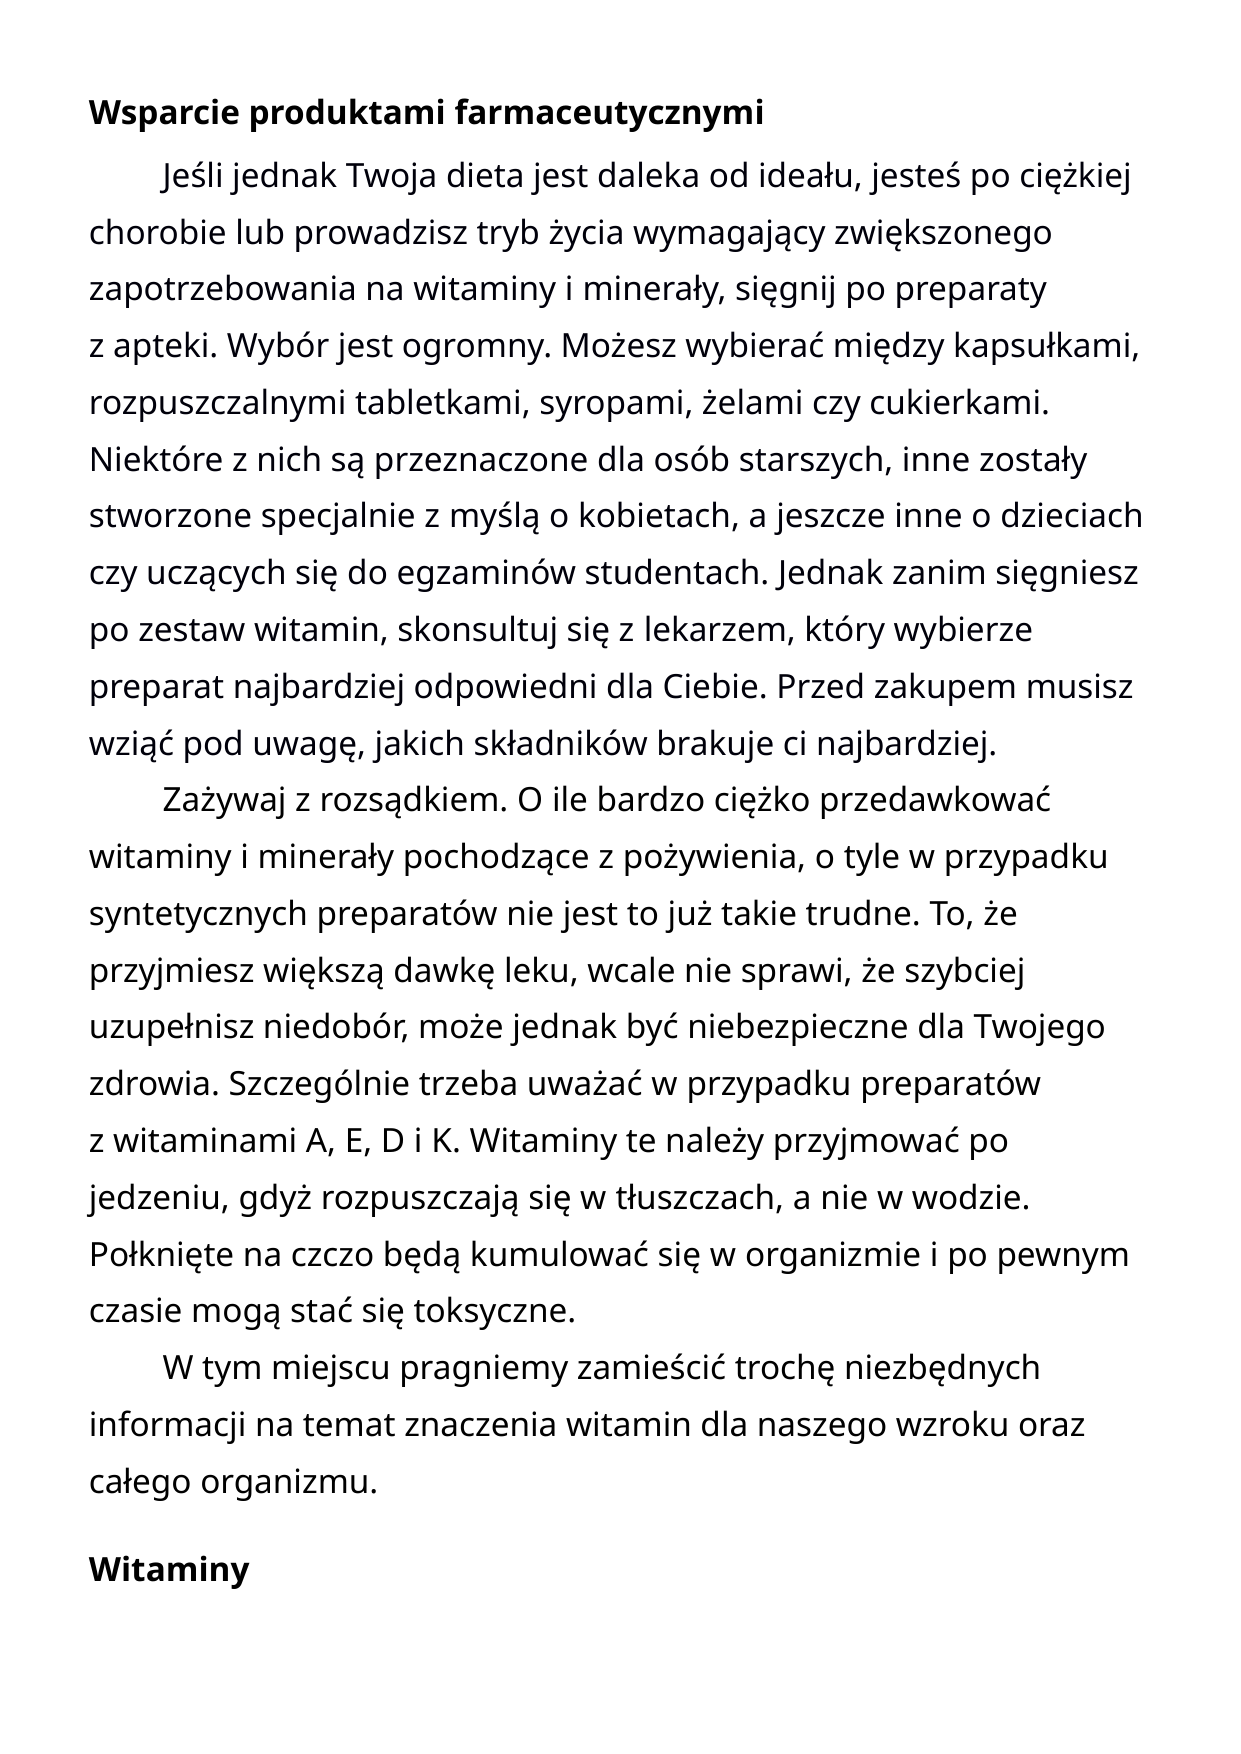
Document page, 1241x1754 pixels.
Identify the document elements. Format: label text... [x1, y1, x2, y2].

subtitle Witaminy [89, 1545, 1152, 1591]
text W tym miejscu pragniemy zamieścić trochę niezbędnych informacji na temat znaczenia witamin dla naszego wzroku oraz całego organizmu. [89, 1344, 1152, 1503]
text Zażywaj z rozsądkiem. O ile bardzo ciężko przedawkować witaminy i minerały pochodzące z pożywienia, o tyle w przypadku syntetycznych preparatów nie jest to już takie trudne. To, że przyjmiesz większą dawkę leku, wcale nie sprawi, że szybciej uzupełnisz niedobór, może jednak być niebezpieczne dla Twojego zdrowia. Szczególnie trzeba uważać w przypadku preparatów z witaminami A, E, D i K. Witaminy te należy przyjmować po jedzeniu, gdyż rozpuszczają się w tłuszczach, a nie w wodzie. Połknięte na czczo będą kumulować się w organizmie i po pewnym czasie mogą stać się toksyczne. [89, 776, 1152, 1332]
text Jeśli jednak Twoja dieta jest daleka od ideału, jesteś po ciężkiej chorobie lub prowadzisz tryb życia wymagający zwiększonego zapotrzebowania na witaminy i minerały, sięgnij po preparaty z apteki. Wybór jest ogromny. Możesz wybierać między kapsułkami, rozpuszczalnymi tabletkami, syropami, żelami czy cukierkami. Niektóre z nich są przeznaczone dla osób starszych, inne zostały stworzone specjalnie z myślą o kobietach, a jeszcze inne o dzieciach czy uczących się do egzaminów studentach. Jednak zanim sięgniesz po zestaw witamin, skonsultuj się z lekarzem, który wybierze preparat najbardziej odpowiedni dla Ciebie. Przed zakupem musisz wziąć pod uwagę, jakich składników brakuje ci najbardziej. [89, 152, 1152, 765]
subtitle Wsparcie produktami farmaceutycznymi [89, 89, 1152, 134]
